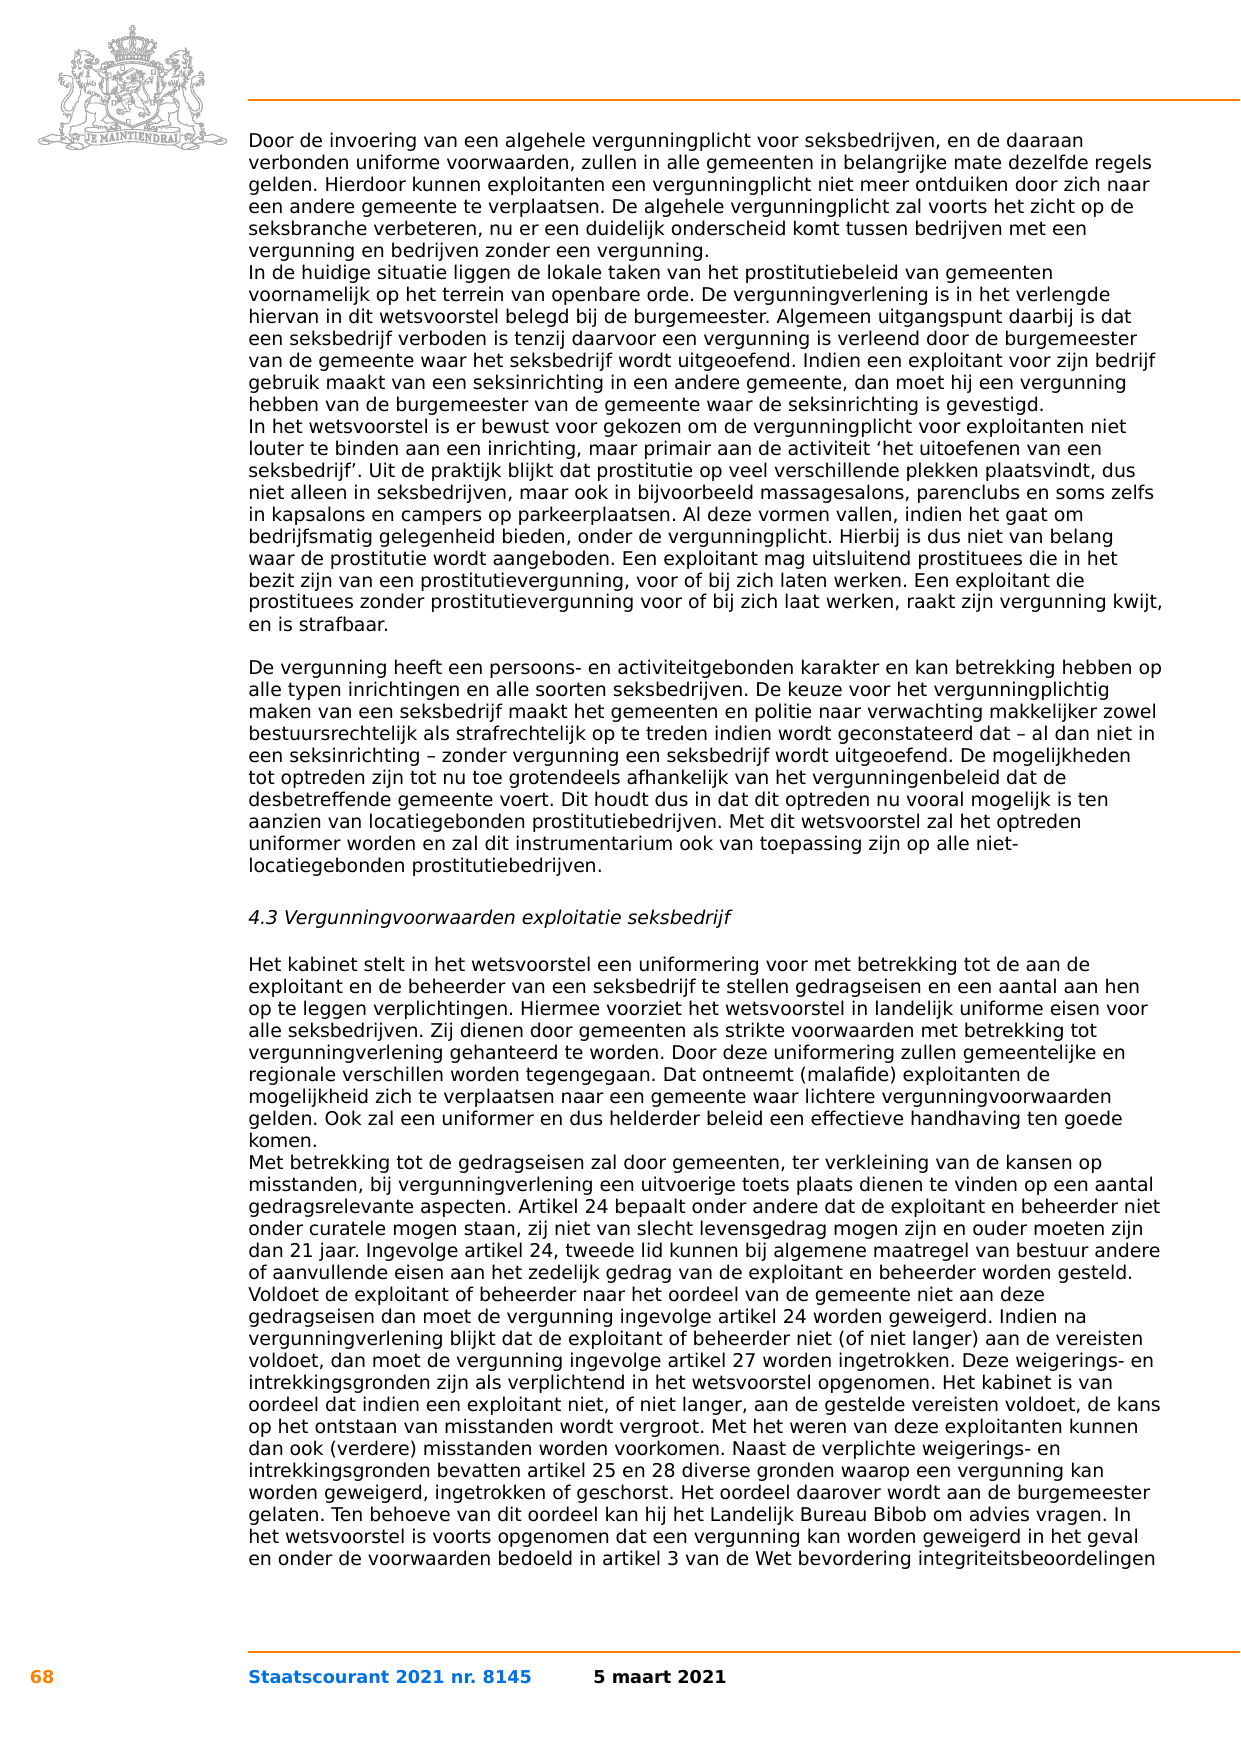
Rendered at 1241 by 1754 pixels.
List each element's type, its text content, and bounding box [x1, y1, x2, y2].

text Voldoet de exploitant of beheerder naar het oordeel van de gemeente niet aan deze gedragseisen dan moet de vergunning ingevolge artikel 24 worden geweigerd. Indien na vergunningverlening blijkt dat de exploitant of beheerder niet (of niet langer) aan de vereisten voldoet, dan moet de vergunning ingevolge artikel 27 worden ingetrokken. Deze weigerings- en intrekkingsgronden zijn als verplichtend in het wetsvoorstel opgenomen. Het kabinet is van oordeel dat indien een exploitant niet, of niet langer, aan de gestelde vereisten voldoet, de kans op het ontstaan van misstanden wordt vergroot. Met het weren van deze exploitanten kunnen dan ook (verdere) misstanden worden voorkomen. Naast de verplichte weigerings- en intrekkingsgronden bevatten artikel 25 en 28 diverse gronden waarop een vergunning kan worden geweigerd, ingetrokken of geschorst. Het oordeel daarover wordt aan de burgemeester gelaten. Ten behoeve van dit oordeel kan hij het Landelijk Bureau Bibob om advies vragen. In het wetsvoorstel is voorts opgenomen dat een vergunning kan worden geweigerd in het geval en onder de voorwaarden bedoeld in artikel 3 van de Wet bevordering integriteitsbeoordelingen [248, 1284, 1163, 1569]
text In de huidige situatie liggen de lokale taken van het prostitutiebeleid van gemeenten voornamelijk op het terrein van openbare orde. De vergunningverlening is in het verlengde hiervan in dit wetsvoorstel belegd bij de burgemeester. Algemeen uitgangspunt daarbij is dat een seksbedrijf verboden is tenzij daarvoor een vergunning is verleend door de burgemeester van de gemeente waar het seksbedrijf wordt uitgeoefend. Indien een exploitant voor zijn bedrijf gebruik maakt van een seksinrichting in een andere gemeente, dan moet hij een vergunning hebben van de burgemeester van de gemeente waar de seksinrichting is gevestigd. [248, 262, 1163, 416]
text In het wetsvoorstel is er bewust voor gekozen om de vergunningplicht voor exploitanten niet louter te binden aan een inrichting, maar primair aan de activiteit ‘het uitoefenen van een seksbedrijf’. Uit de praktijk blijkt dat prostitutie op veel verschillende plekken plaatsvindt, dus niet alleen in seksbedrijven, maar ook in bijvoorbeeld massagesalons, parenclubs en soms zelfs in kapsalons en campers op parkeerplaatsen. Al deze vormen vallen, indien het gaat om bedrijfsmatig gelegenheid bieden, onder de vergunningplicht. Hierbij is dus niet van belang waar de prostitutie wordt aangeboden. Een exploitant mag uitsluitend prostituees die in het bezit zijn van een prostitutievergunning, voor of bij zich laten werken. Een exploitant die prostituees zonder prostitutievergunning voor of bij zich laat werken, raakt zijn vergunning kwijt, en is strafbaar. [248, 416, 1163, 635]
text Het kabinet stelt in het wetsvoorstel een uniformering voor met betrekking tot de aan de exploitant en de beheerder van een seksbedrijf te stellen gedragseisen en een aantal aan hen op te leggen verplichtingen. Hiermee voorziet het wetsvoorstel in landelijk uniforme eisen voor alle seksbedrijven. Zij dienen door gemeenten als strikte voorwaarden met betrekking tot vergunningverlening gehanteerd te worden. Door deze uniformering zullen gemeentelijke en regionale verschillen worden tegengegaan. Dat ontneemt (malafide) exploitanten de mogelijkheid zich te verplaatsen naar een gemeente waar lichtere vergunningvoorwaarden gelden. Ook zal een uniformer en dus helderder beleid een effectieve handhaving ten goede komen. [248, 954, 1163, 1152]
text Met betrekking tot de gedragseisen zal door gemeenten, ter verkleining van de kansen op misstanden, bij vergunningverlening een uitvoerige toets plaats dienen te vinden op een aantal gedragsrelevante aspecten. Artikel 24 bepaalt onder andere dat de exploitant en beheerder niet onder curatele mogen staan, zij niet van slecht levensgedrag mogen zijn en ouder moeten zijn dan 21 jaar. Ingevolge artikel 24, tweede lid kunnen bij algemene maatregel van bestuur andere of aanvullende eisen aan het zedelijk gedrag van de exploitant en beheerder worden gesteld. [248, 1152, 1163, 1284]
text De vergunning heeft een persoons- en activiteitgebonden karakter en kan betrekking hebben op alle typen inrichtingen en alle soorten seksbedrijven. De keuze voor het vergunningplichtig maken van een seksbedrijf maakt het gemeenten en politie naar verwachting makkelijker zowel bestuursrechtelijk als strafrechtelijk op te treden indien wordt geconstateerd dat – al dan niet in een seksinrichting – zonder vergunning een seksbedrijf wordt uitgeoefend. De mogelijkheden tot optreden zijn tot nu toe grotendeels afhankelijk van het vergunningenbeleid dat de desbetreffende gemeente voert. Dit houdt dus in dat dit optreden nu vooral mogelijk is ten aanzien van locatiegebonden prostitutiebedrijven. Met dit wetsvoorstel zal het optreden uniformer worden en zal dit instrumentarium ook van toepassing zijn op alle niet-locatiegebonden prostitutiebedrijven. [248, 657, 1163, 877]
picture [38, 25, 227, 150]
subtitle 4.3 Vergunningvoorwaarden exploitatie seksbedrijf [248, 907, 1163, 929]
text Door de invoering van een algehele vergunningplicht voor seksbedrijven, en de daaraan verbonden uniforme voorwaarden, zullen in alle gemeenten in belangrijke mate dezelfde regels gelden. Hierdoor kunnen exploitanten een vergunningplicht niet meer ontduiken door zich naar een andere gemeente te verplaatsen. De algehele vergunningplicht zal voorts het zicht op de seksbranche verbeteren, nu er een duidelijk onderscheid komt tussen bedrijven met een vergunning en bedrijven zonder een vergunning. [248, 130, 1163, 262]
